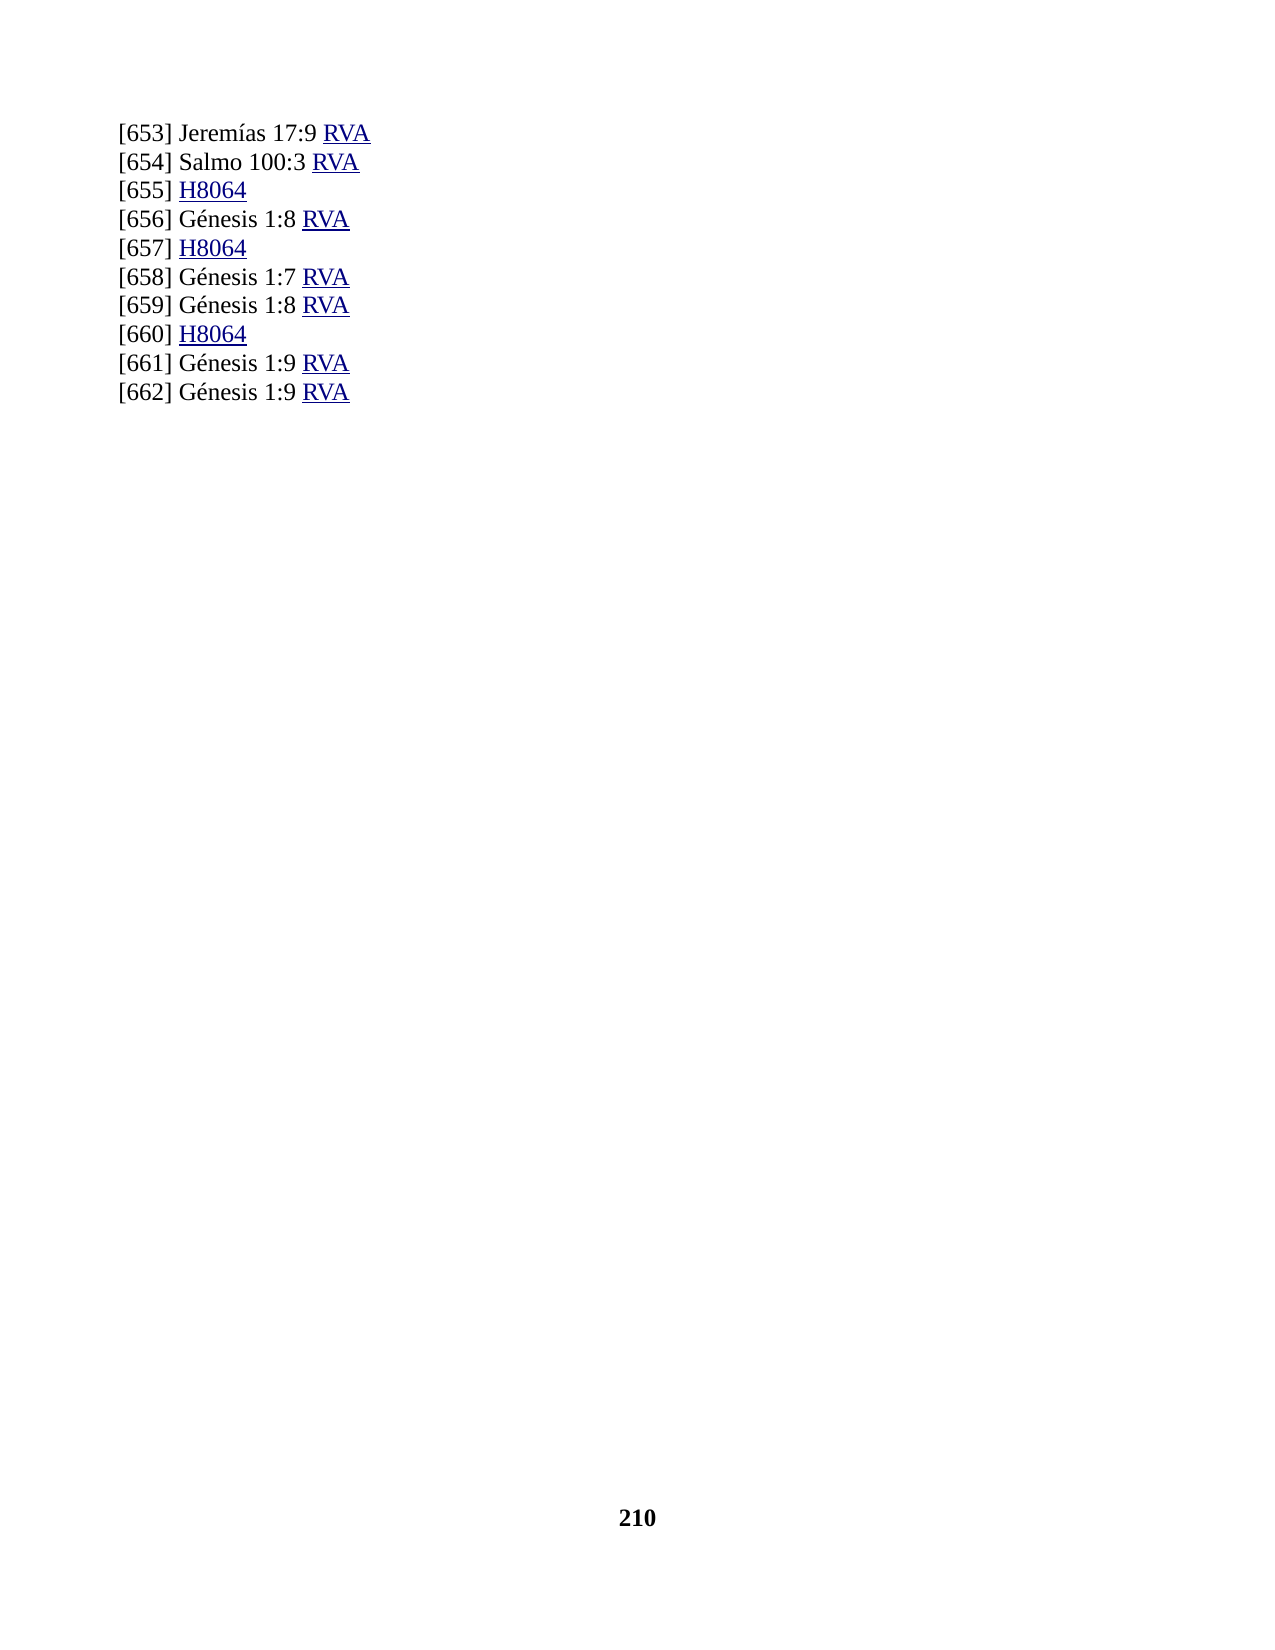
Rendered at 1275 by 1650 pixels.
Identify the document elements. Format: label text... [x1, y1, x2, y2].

text Jeremías 17:9 RVA [118, 118, 1157, 147]
text Génesis 1:8 RVA [118, 204, 1157, 233]
text H8064 [118, 233, 1157, 262]
text H8064 [118, 319, 1157, 348]
text Génesis 1:7 RVA [118, 262, 1157, 291]
text Génesis 1:9 RVA [118, 348, 1157, 377]
text Salmo 100:3 RVA [118, 147, 1157, 176]
text Génesis 1:8 RVA [118, 291, 1157, 319]
text Génesis 1:9 RVA [118, 377, 1157, 406]
text H8064 [118, 176, 1157, 204]
